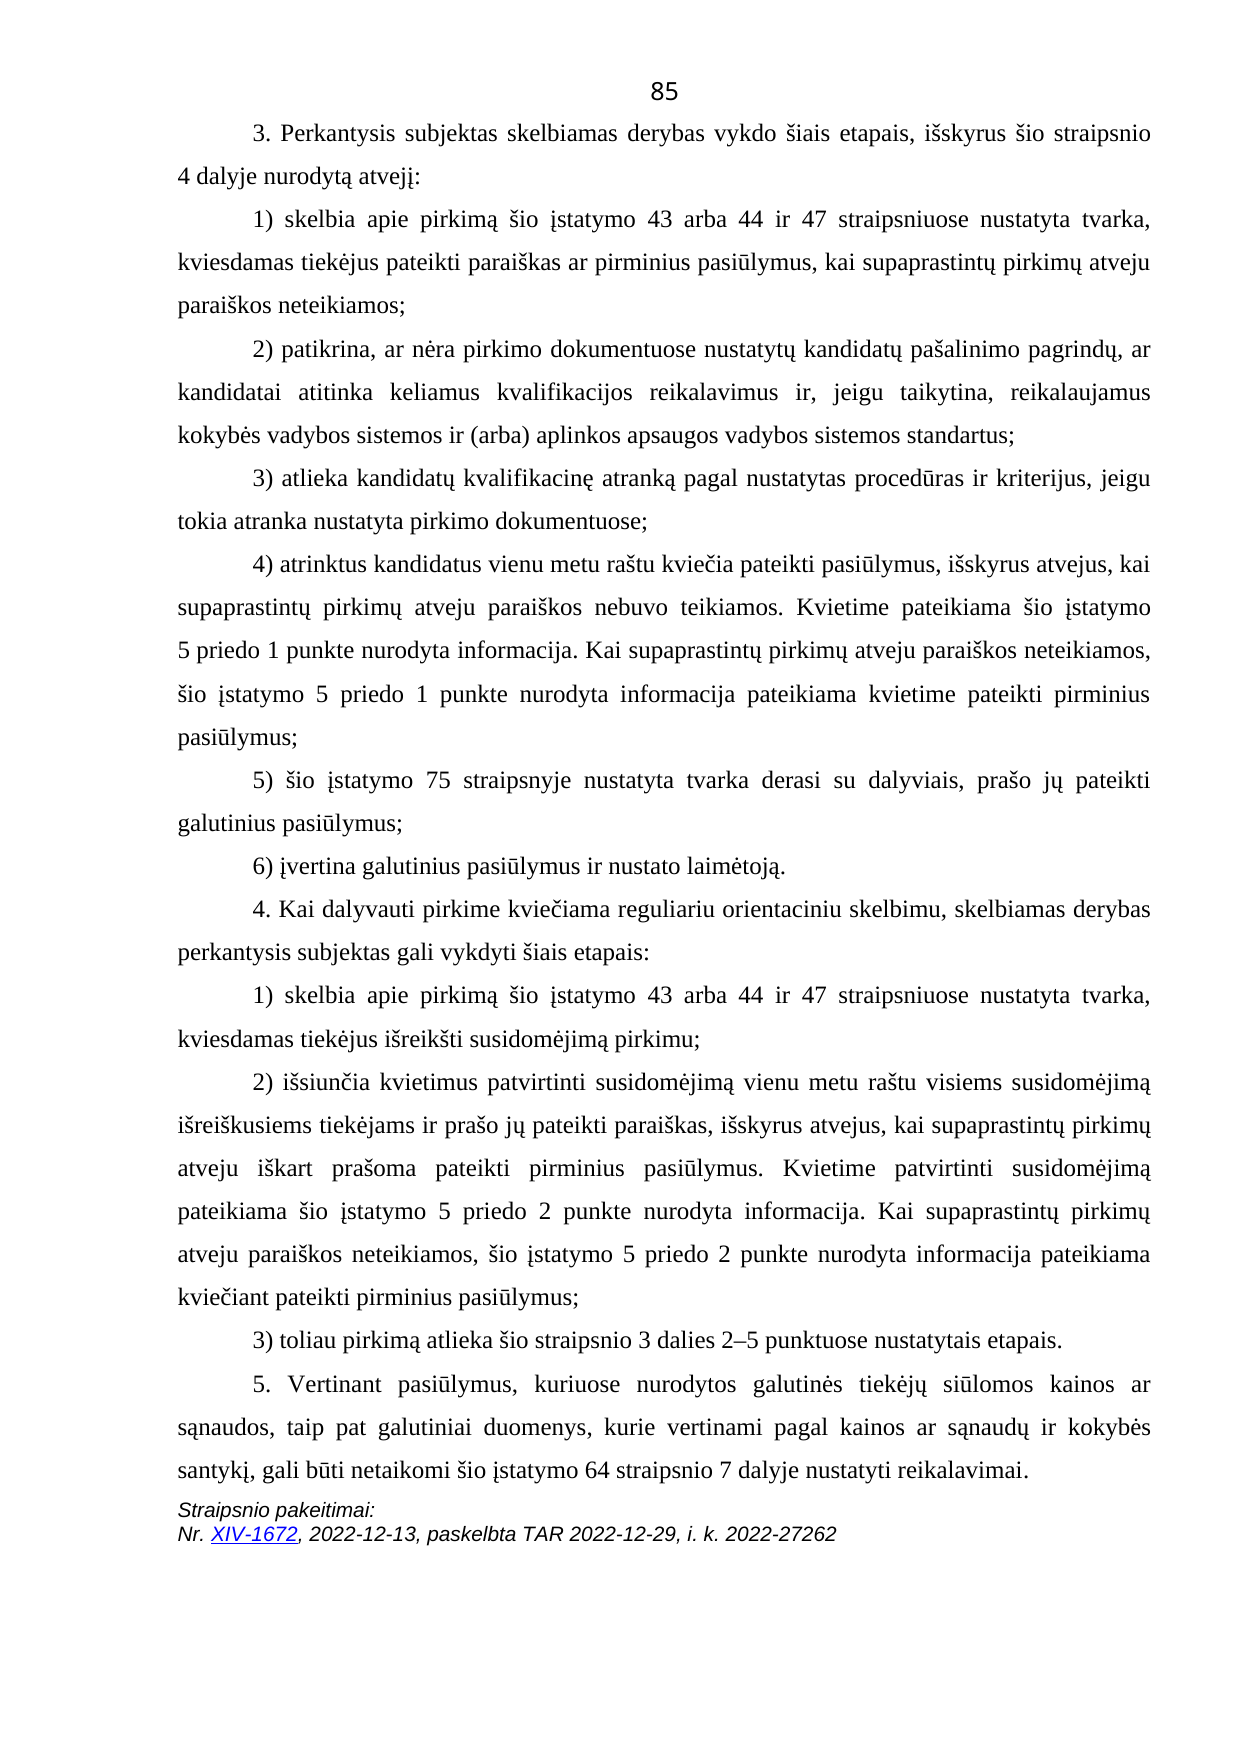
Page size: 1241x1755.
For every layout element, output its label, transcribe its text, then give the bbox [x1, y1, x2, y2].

text 4. Kai dalyvauti pirkime kviečiama reguliariu orientaciniu skelbimu, skelbiamas derybas perkantysis subjektas gali vykdyti šiais etapais: [177, 894, 1152, 966]
text Straipsnio pakeitimai: [177, 1498, 1152, 1522]
text 4) atrinktus kandidatus vienu metu raštu kviečia pateikti pasiūlymus, išskyrus atvejus, kai supaprastintų pirkimų atveju paraiškos nebuvo teikiamos. Kvietime pateikiama šio įstatymo 5 priedo 1 punkte nurodyta informacija. Kai supaprastintų pirkimų atveju paraiškos neteikiamos, šio įstatymo 5 priedo 1 punkte nurodyta informacija pateikiama kvietime pateikti pirminius pasiūlymus; [177, 549, 1152, 751]
text 5) šio įstatymo 75 straipsnyje nustatyta tvarka derasi su dalyviais, prašo jų pateikti galutinius pasiūlymus; [177, 765, 1152, 837]
text 6) įvertina galutinius pasiūlymus ir nustato laimėtoją. [177, 851, 1152, 880]
text 5. Vertinant pasiūlymus, kuriuose nurodytos galutinės tiekėjų siūlomos kainos ar sąnaudos, taip pat galutiniai duomenys, kurie vertinami pagal kainos ar sąnaudų ir kokybės santykį, gali būti netaikomi šio įstatymo 64 straipsnio 7 dalyje nustatyti reikalavimai. [177, 1369, 1152, 1484]
text 2) patikrina, ar nėra pirkimo dokumentuose nustatytų kandidatų pašalinimo pagrindų, ar kandidatai atitinka keliamus kvalifikacijos reikalavimus ir, jeigu taikytina, reikalaujamus kokybės vadybos sistemos ir (arba) aplinkos apsaugos vadybos sistemos standartus; [177, 334, 1152, 449]
text 3. Perkantysis subjektas skelbiamas derybas vykdo šiais etapais, išskyrus šio straipsnio 4 dalyje nurodytą atvejį: [177, 118, 1152, 190]
text 2) išsiunčia kvietimus patvirtinti susidomėjimą vienu metu raštu visiems susidomėjimą išreiškusiems tiekėjams ir prašo jų pateikti paraiškas, išskyrus atvejus, kai supaprastintų pirkimų atveju iškart prašoma pateikti pirminius pasiūlymus. Kvietime patvirtinti susidomėjimą pateikiama šio įstatymo 5 priedo 2 punkte nurodyta informacija. Kai supaprastintų pirkimų atveju paraiškos neteikiamos, šio įstatymo 5 priedo 2 punkte nurodyta informacija pateikiama kviečiant pateikti pirminius pasiūlymus; [177, 1067, 1152, 1311]
text 1) skelbia apie pirkimą šio įstatymo 43 arba 44 ir 47 straipsniuose nustatyta tvarka, kviesdamas tiekėjus pateikti paraiškas ar pirminius pasiūlymus, kai supaprastintų pirkimų atveju paraiškos neteikiamos; [177, 204, 1152, 319]
text 3) toliau pirkimą atlieka šio straipsnio 3 dalies 2–5 punktuose nustatytais etapais. [177, 1326, 1152, 1354]
text 3) atlieka kandidatų kvalifikacinę atranką pagal nustatytas procedūras ir kriterijus, jeigu tokia atranka nustatyta pirkimo dokumentuose; [177, 463, 1152, 535]
text Nr. XIV-1672, 2022-12-13, paskelbta TAR 2022-12-29, i. k. 2022-27262 [177, 1522, 1152, 1546]
text 1) skelbia apie pirkimą šio įstatymo 43 arba 44 ir 47 straipsniuose nustatyta tvarka, kviesdamas tiekėjus išreikšti susidomėjimą pirkimu; [177, 981, 1152, 1052]
